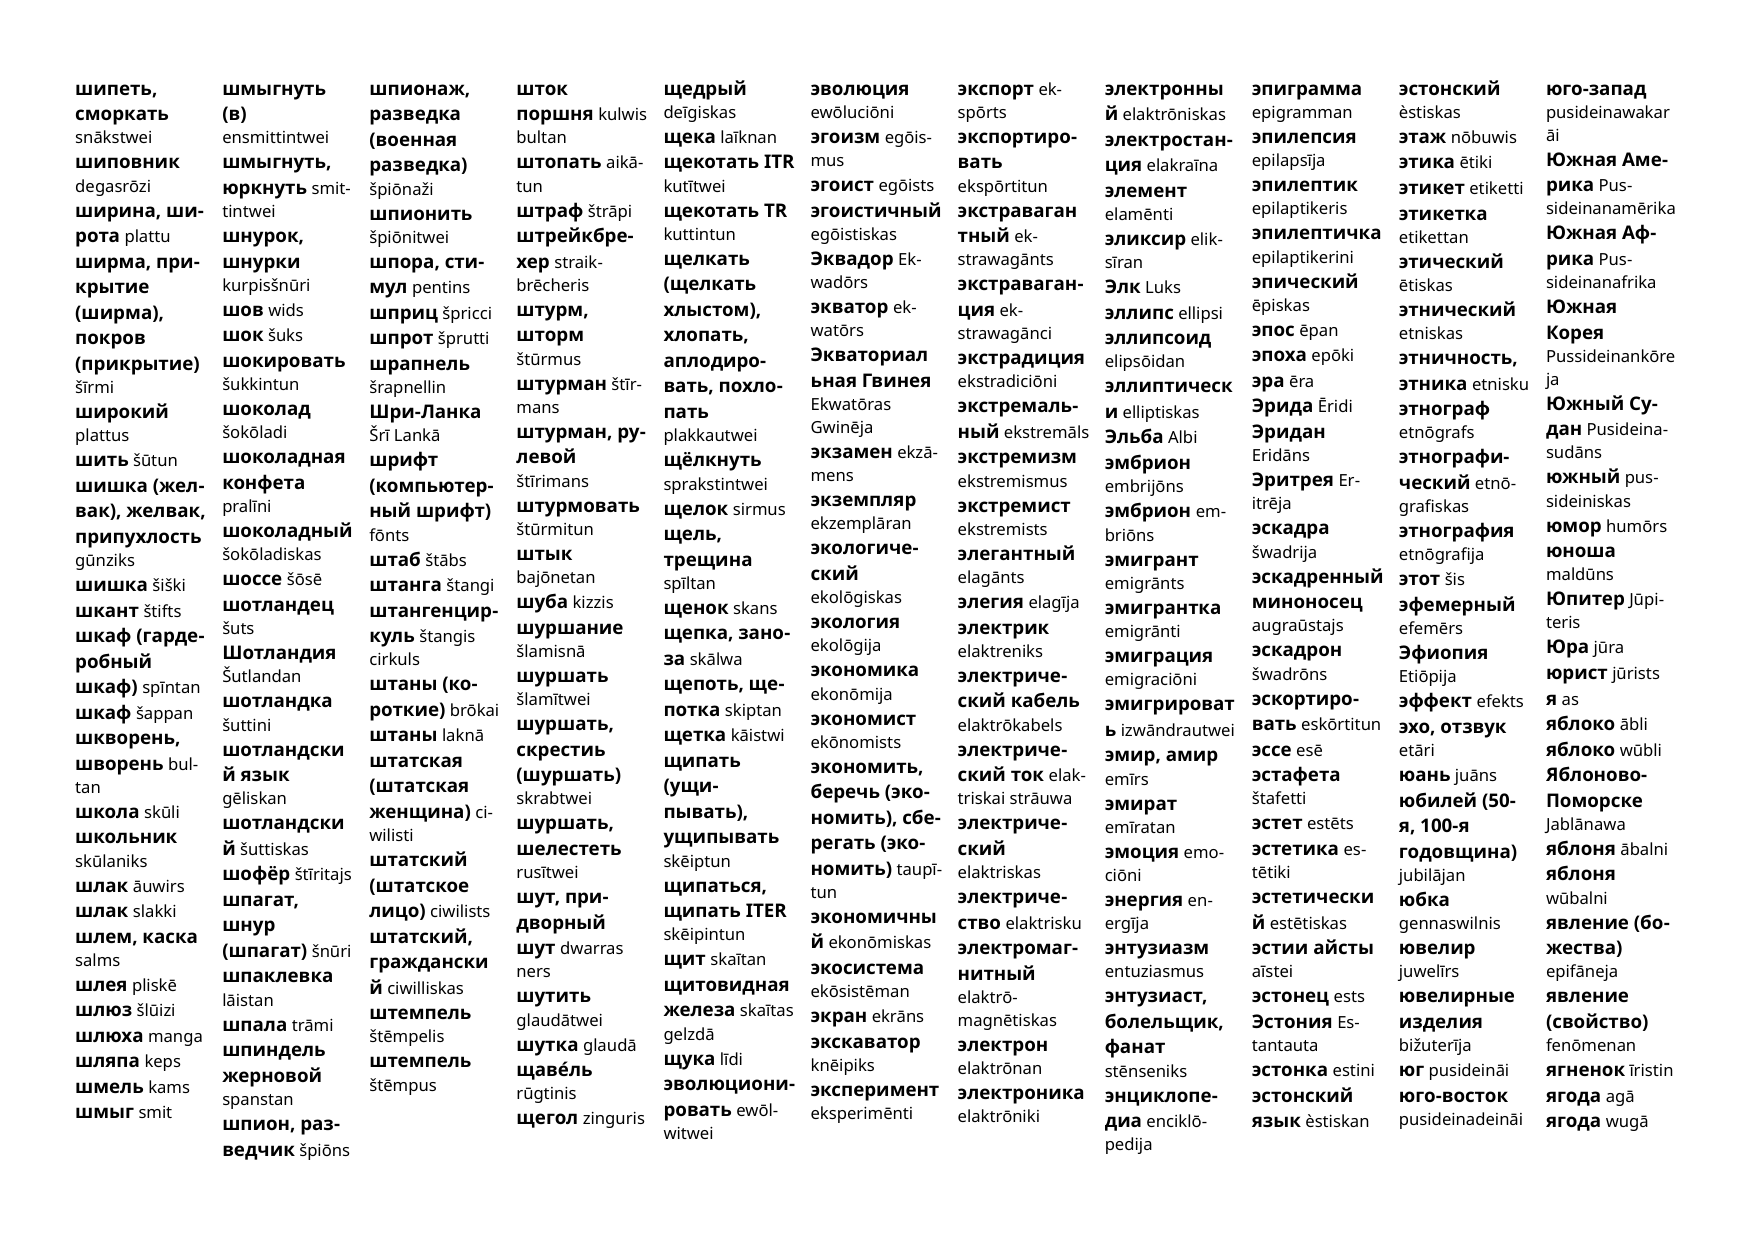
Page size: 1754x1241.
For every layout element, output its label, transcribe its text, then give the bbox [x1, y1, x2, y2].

text Яблоново-Поморске Jablānawa [1546, 761, 1678, 835]
text эстии айсты aīstei [1252, 934, 1384, 983]
text этнограф etnō­grafs [1399, 396, 1531, 444]
text эмигрант emi­grānts [1104, 546, 1237, 594]
text этика ētiki [1399, 149, 1531, 174]
text эстонский èstiskas [1399, 75, 1531, 123]
text элегия elagīja [957, 588, 1089, 614]
text эмоция emo­ciōni [1104, 838, 1237, 886]
text шутка glaudā [516, 1031, 648, 1056]
text эстонка estini [1252, 1056, 1384, 1082]
text штрейкбре­хер straik­brēcheris [516, 222, 648, 296]
text эра ēra [1252, 367, 1384, 393]
text шиповник de­gasrōzi [75, 149, 207, 197]
text шлак slakki [75, 897, 207, 923]
text Юра jūra [1546, 634, 1678, 659]
text Южная Аф­рика Pus­sideinanafrika [1546, 220, 1678, 293]
text штатский, гражданский ciwilliskas [369, 923, 501, 999]
text юрист jūrists [1546, 659, 1678, 685]
text штурман, ру­левой štīrimans [516, 418, 648, 492]
text шлем, каска salms [75, 923, 207, 971]
text ширма, при­крытие (шир­ма), покров (прикрытие) šīrmi [75, 248, 207, 398]
text ювелир juwelīrs [1399, 934, 1531, 983]
text экологиче­ский ekolōgiskas [810, 534, 942, 608]
text экстремизм ekstremismus [957, 444, 1089, 492]
text школьник skūlaniks [75, 824, 207, 872]
text эмиграция emi­graciōni [1104, 642, 1237, 691]
text шок šuks [222, 322, 354, 347]
text Эквадор Ek­wadōrs [810, 245, 942, 293]
text экватор ek­watōrs [810, 293, 942, 342]
text шут, при­дворный шут dwarras ners [516, 883, 648, 983]
text эволюциони­ровать ewōl­witwei [663, 1071, 795, 1144]
text элемент elamēnti [1104, 177, 1237, 225]
text щека laīknan [663, 123, 795, 149]
text экстравагант­ный ek­strawagānts [957, 197, 1089, 271]
text щетка kāistwi [663, 722, 795, 747]
text электрон elak­trōnan [957, 1031, 1089, 1079]
text щель, трещи­на spīltan [663, 520, 795, 594]
text шмель kams [75, 1073, 207, 1099]
text экономист ekōnomists [810, 705, 942, 753]
text шишка šiški [75, 571, 207, 597]
text штурм, шторм štūrmus [516, 296, 648, 370]
text энтузиаст, бо­лельщик, фа­нат stēnseniks [1104, 983, 1237, 1082]
text яблоня ābalni [1546, 835, 1678, 861]
text шрифт (компьютер­ный шрифт) fōnts [369, 447, 501, 546]
text штык bajōnetan [516, 540, 648, 588]
text шуршание šlamisnā [516, 614, 648, 662]
text этический ētiskas [1399, 248, 1531, 296]
text Шри-Ланка Šrī Lankā [369, 398, 501, 447]
text эгоизм egōis­mus [810, 123, 942, 171]
text шнурок, шнурки kurpisšnūri [222, 222, 354, 296]
text эпилептичка epilaptikerini [1252, 220, 1384, 268]
text эстафета štafetti [1252, 761, 1384, 810]
text штемпель štēmpus [369, 1048, 501, 1096]
text юг pusideināi [1399, 1056, 1531, 1082]
text экономичный ekonōmiskas [810, 903, 942, 954]
text Юпитер Jūpi­teris [1546, 586, 1678, 634]
text Эльба Albi [1104, 424, 1237, 449]
text штанга štangi [369, 571, 501, 597]
text эпилепсия epi­lapsīja [1252, 123, 1384, 171]
text электрик elak­treniks [957, 614, 1089, 662]
text шов wids [222, 296, 354, 322]
text электронный elaktrōniskas [1104, 75, 1237, 126]
text экономить, беречь (эко­номить), сбе­регать (эко­номить) taupī­tun [810, 753, 942, 903]
text шпрот šprutti [369, 324, 501, 350]
text юго-запад pusideinawakarāi [1546, 75, 1678, 146]
text шотландец šuts [222, 591, 354, 639]
text экспортиро­вать ekspōrtitun [957, 123, 1089, 197]
text шпионить špiōnitwei [369, 200, 501, 248]
text явление (свойство) fenōmenan [1546, 983, 1678, 1056]
text эпический ēpiskas [1252, 268, 1384, 316]
text эмират emīratan [1104, 790, 1237, 838]
text южный pus­sideiniskas [1546, 464, 1678, 512]
text штатская (штатская женщина) ci­wilisti [369, 747, 501, 846]
text этикет etiketti [1399, 174, 1531, 200]
text шкаф šappan [75, 699, 207, 724]
text эскадра šwadrija [1252, 515, 1384, 563]
text эгоист egōists [810, 171, 942, 197]
text эскадренный миноносец au­graūstajs [1252, 563, 1384, 637]
text юань juāns [1399, 761, 1531, 787]
text шмыгнуть, юркнуть smit­tintwei [222, 149, 354, 222]
text эпос ēpan [1252, 316, 1384, 342]
text Эритрея Er­itrēja [1252, 466, 1384, 515]
text шкворень, шворень bul­tan [75, 724, 207, 798]
text элегантный elagānts [957, 540, 1089, 588]
text Южная Аме­рика Pus­sideinanamērika [1546, 146, 1678, 220]
text щегол zinguris [516, 1105, 648, 1130]
text энтузиазм en­tuziasmus [1104, 934, 1237, 983]
text щипать (ущи­пывать), ущи­пывать skēiptun [663, 747, 795, 872]
text шоколад šokōladi [222, 396, 354, 444]
text энциклопе­диа enciklō­pedija [1104, 1082, 1237, 1156]
text щепоть, ще­потка skiptan [663, 671, 795, 722]
text экспорт ek­spōrts [957, 75, 1089, 123]
text шпала trāmi [222, 1011, 354, 1037]
text Эстония Es­tantauta [1252, 1008, 1384, 1056]
text электромаг­нитный elaktrō­magnētiskas [957, 934, 1089, 1031]
text эллиптически elliptiskas [1104, 373, 1237, 424]
text щит skaītan [663, 946, 795, 971]
text шрапнель šrapnellin [369, 350, 501, 398]
text штемпель štēmpelis [369, 999, 501, 1048]
text штраф štrāpi [516, 197, 648, 222]
text Эрида Ēridi [1252, 393, 1384, 418]
text шоколадный šokōladiskas [222, 517, 354, 566]
text шотландский язык gēliskan [222, 736, 354, 810]
text школа skūli [75, 798, 207, 824]
text этаж nōbuwis [1399, 123, 1531, 149]
text шлея pliskē [75, 971, 207, 997]
text Южный Су­дан Pusideina­sudāns [1546, 390, 1678, 464]
text шмыгнуть (в) ensmittintwei [222, 75, 354, 149]
text экскаватор knēipiks [810, 1028, 942, 1076]
text ягода wugā [1546, 1107, 1678, 1133]
text шишка (жел­вак), желвак, припухлость gūnziks [75, 472, 207, 571]
text шкаф (гарде­робный шкаф) spīntan [75, 622, 207, 699]
text эстетика es­tētiki [1252, 835, 1384, 883]
text ягода agā [1546, 1082, 1678, 1107]
text шпионаж, разведка (во­енная раз­ведка) špiōnaži [369, 75, 501, 200]
text эмир, амир emīrs [1104, 742, 1237, 790]
text шпиндель жерновой spanstan [222, 1037, 354, 1110]
text Экваториаль­ная Гвинея Ekwatōras Gwinēja [810, 342, 942, 438]
text этнография etnōgrafija [1399, 517, 1531, 566]
text экология ekolōgija [810, 608, 942, 657]
text экономика ekonōmija [810, 657, 942, 705]
text штурмовать štūrmitun [516, 492, 648, 540]
text этот šis [1399, 566, 1531, 591]
text яблоко wūbli [1546, 736, 1678, 761]
text шпион, раз­ведчик špiōns [222, 1110, 354, 1161]
text щука līdi [663, 1045, 795, 1071]
text эффект efekts [1399, 688, 1531, 713]
text эссе esē [1252, 736, 1384, 761]
text электроника elaktrōniki [957, 1079, 1089, 1127]
text электриче­ский elaktriskas [957, 810, 1089, 883]
text эликсир elik­sīran [1104, 225, 1237, 273]
text эстонский язык èstiskan [1252, 1082, 1384, 1133]
text яблоня wūbalni [1546, 861, 1678, 909]
text Шотландия Šutlandan [222, 639, 354, 688]
text электриче­ство elaktrisku [957, 883, 1089, 934]
text щёлкнуть sprakstintwei [663, 447, 795, 495]
text Эфиопия Etiōpija [1399, 639, 1531, 688]
text этикетка etiket­tan [1399, 200, 1531, 248]
text эллипсоид elipsōidan [1104, 324, 1237, 373]
text шпора, сти­мул pentins [369, 248, 501, 299]
text эксперимент eksperimēnti [810, 1076, 942, 1124]
text этнографи-ческий etnō­grafiskas [1399, 444, 1531, 517]
text шмыг smit [75, 1099, 207, 1124]
text щелкать (щелкать хлыстом), хлопать, аплодиро­вать, похло­пать plakkautwei [663, 245, 795, 447]
text шляпа keps [75, 1048, 207, 1073]
text шлюз šlūizi [75, 997, 207, 1022]
text экзамен ekzā­mens [810, 438, 942, 486]
text щелок sirmus [663, 495, 795, 520]
text шотландский šuttiskas [222, 810, 354, 861]
text этнический et­niskas [1399, 296, 1531, 344]
text Южная Корея Pussideinankōreja [1546, 293, 1678, 390]
text шпаклевка lāistan [222, 963, 354, 1011]
text эстонец ests [1252, 983, 1384, 1008]
text штатский (штатское лицо) ciwilists [369, 846, 501, 923]
text щедрый deīgiskas [663, 75, 795, 123]
text юго-восток pusideinadeināi [1399, 1082, 1531, 1130]
text штопать aikā­tun [516, 149, 648, 197]
text эмбрион em­briōns [1104, 498, 1237, 546]
text электриче­ский ток elak­triskai strāuwa [957, 736, 1089, 810]
text шуба kizzis [516, 588, 648, 614]
text экран ekrāns [810, 1003, 942, 1028]
text юбка gennaswil­nis [1399, 886, 1531, 934]
text юмор humōrs [1546, 512, 1678, 537]
text шоссе šōsē [222, 566, 354, 591]
text шуршать, скрестиь (шуршать) skrabtwei [516, 710, 648, 810]
text Эридан Eridāns [1252, 418, 1384, 466]
text штаны (ко­роткие) brōkai [369, 671, 501, 722]
text щепка, зано­за skālwa [663, 619, 795, 671]
text шоколадная конфета pralīni [222, 444, 354, 517]
text эпоха epōki [1252, 342, 1384, 367]
text шипеть, сморкать snākstwei [75, 75, 207, 149]
text шуршать, ше­лестеть rusītwei [516, 810, 648, 883]
text эмбрион embri­jōns [1104, 449, 1237, 498]
text эгоистичный egōistiskas [810, 197, 942, 245]
text шить šūtun [75, 447, 207, 472]
text шлюха manga [75, 1022, 207, 1048]
text эпилептик epi­laptikeris [1252, 171, 1384, 220]
text эфемерный efemērs [1399, 591, 1531, 639]
text экстремаль­ный ekstremāls [957, 393, 1089, 444]
text шокировать šukkintun [222, 347, 354, 396]
text юбилей (50-я, 100-я годов­щина) jubilājan [1399, 787, 1531, 886]
text электриче­ский кабель elaktrōkabels [957, 662, 1089, 736]
text энергия en­ergīja [1104, 886, 1237, 934]
text эволюция ewōluciōni [810, 75, 942, 123]
text штаны laknā [369, 722, 501, 747]
text шток поршня kulwis bultan [516, 75, 648, 149]
text шуршать šlamītwei [516, 662, 648, 710]
text щекотать TR kuttintun [663, 197, 795, 245]
text эхо, отзвук etāri [1399, 713, 1531, 761]
text эмигрантка emigrānti [1104, 594, 1237, 642]
text электростан­ция elakraīna [1104, 126, 1237, 177]
text ювелирные изделия bižuterīja [1399, 983, 1531, 1056]
text шофёр štīritajs [222, 861, 354, 886]
text шприц špricci [369, 299, 501, 324]
text ширина, ши­рота plattu [75, 197, 207, 248]
text щипаться, щипать ITER skēipintun [663, 872, 795, 946]
text эскортиро­вать eskōrtitun [1252, 685, 1384, 736]
text я as [1546, 685, 1678, 710]
text эстетический estētiskas [1252, 883, 1384, 934]
text шлак āuwirs [75, 872, 207, 897]
text шотландка šuttini [222, 688, 354, 736]
text экстрадиция ekstradiciōni [957, 344, 1089, 393]
text щитовидная железа skaītas gelzdā [663, 971, 795, 1045]
text эмигрировать izwāndrautwei [1104, 691, 1237, 742]
text явление (бо­жества) epifāneja [1546, 909, 1678, 983]
text эпиграмма epi­gramman [1252, 75, 1384, 123]
text этничность, этника etnisku [1399, 344, 1531, 396]
text Элк Luks [1104, 273, 1237, 299]
text экземпляр ekzemplāran [810, 486, 942, 534]
text экстраваган­ция ek­strawagānci [957, 271, 1089, 344]
text широкий plat­tus [75, 398, 207, 447]
text шпагат, шнур (шпагат) šnūri [222, 886, 354, 963]
text эскадрон šwadrōns [1252, 637, 1384, 685]
text яблоко ābli [1546, 710, 1678, 736]
text экстремист ekstremists [957, 492, 1089, 540]
text шкант štifts [75, 597, 207, 622]
text экосистема ekōsistēman [810, 954, 942, 1003]
text штурман štīr­mans [516, 370, 648, 418]
text штангенцир­куль štangis cirkuls [369, 597, 501, 671]
text щенок skans [663, 594, 795, 619]
text эстет estēts [1252, 810, 1384, 835]
text штаб štābs [369, 546, 501, 571]
text шутить glaudātwei [516, 983, 648, 1031]
text юноша maldūns [1546, 537, 1678, 586]
text эллипс ellipsi [1104, 299, 1237, 324]
text щекотать ITR kutītwei [663, 149, 795, 197]
text щаве́ль rūgtinis [516, 1056, 648, 1105]
text ягненок īristin [1546, 1056, 1678, 1082]
